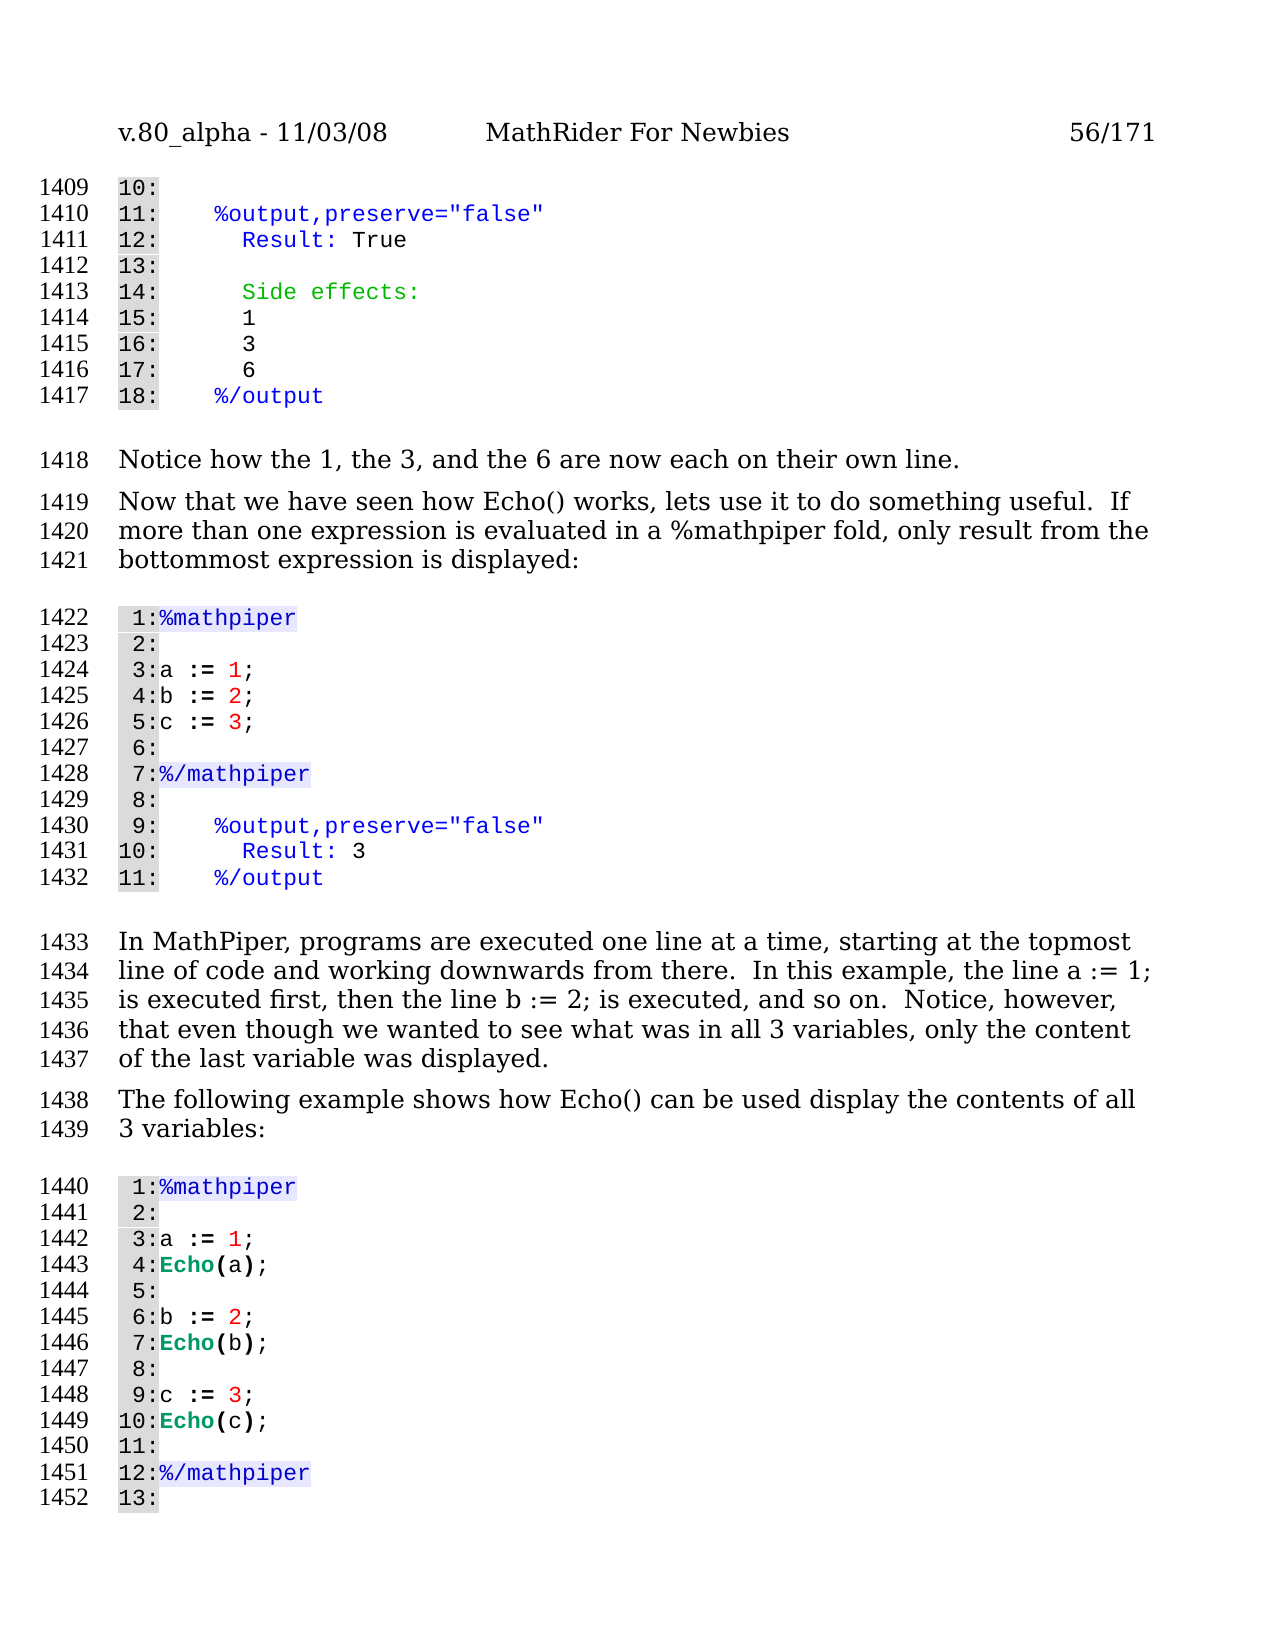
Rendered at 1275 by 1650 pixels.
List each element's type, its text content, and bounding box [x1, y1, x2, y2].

text 8: [118, 788, 1157, 814]
text 13: [118, 254, 1157, 281]
text 4:Echo(a); [118, 1253, 1157, 1279]
text 12:%/mathpiper [118, 1461, 1157, 1487]
text 15: 1 [118, 306, 1157, 332]
text 1:%mathpiper [118, 1176, 1157, 1201]
text 2: [118, 632, 1157, 658]
text 11: [118, 1435, 1157, 1461]
text 17: 6 [118, 358, 1157, 384]
text 10:Echo(c); [118, 1409, 1157, 1435]
text 6:b := 2; [118, 1305, 1157, 1331]
text 14: Side effects: [118, 281, 1157, 306]
text 12: Result: True [118, 229, 1157, 254]
text In MathPiper, programs are executed one line at a time, starting at the topmost line of code and working downwards from there. In this example, the line a := 1; is executed first, then the line b := 2; is executed, and so on. Notice, however, that even though we wanted to see what was in all 3 variables, only the content of the last variable was displayed. [118, 927, 1157, 1073]
text 9:c := 3; [118, 1383, 1157, 1409]
text 4:b := 2; [118, 684, 1157, 710]
text 10: [118, 177, 1157, 203]
text 13: [118, 1487, 1157, 1513]
text 5:c := 3; [118, 710, 1157, 736]
text 7:Echo(b); [118, 1331, 1157, 1357]
text 3:a := 1; [118, 658, 1157, 684]
text 3:a := 1; [118, 1227, 1157, 1253]
text 11: %/output [118, 866, 1157, 892]
text 16: 3 [118, 332, 1157, 358]
text 8: [118, 1357, 1157, 1383]
text 1:%mathpiper [118, 606, 1157, 632]
text 18: %/output [118, 384, 1157, 410]
text The following example shows how Echo() can be used display the contents of all 3 variables: [118, 1085, 1157, 1143]
text 7:%/mathpiper [118, 762, 1157, 788]
text 5: [118, 1279, 1157, 1305]
text 11: %output,preserve="false" [118, 203, 1157, 229]
text Notice how the 1, the 3, and the 6 are now each on their own line. [118, 446, 1157, 475]
text 10: Result: 3 [118, 840, 1157, 866]
text 9: %output,preserve="false" [118, 814, 1157, 840]
text Now that we have seen how Echo() works, lets use it to do something useful. If more than one expression is evaluated in a %mathpiper fold, only result from the bottommost expression is displayed: [118, 487, 1157, 574]
text 6: [118, 736, 1157, 762]
text 2: [118, 1201, 1157, 1227]
